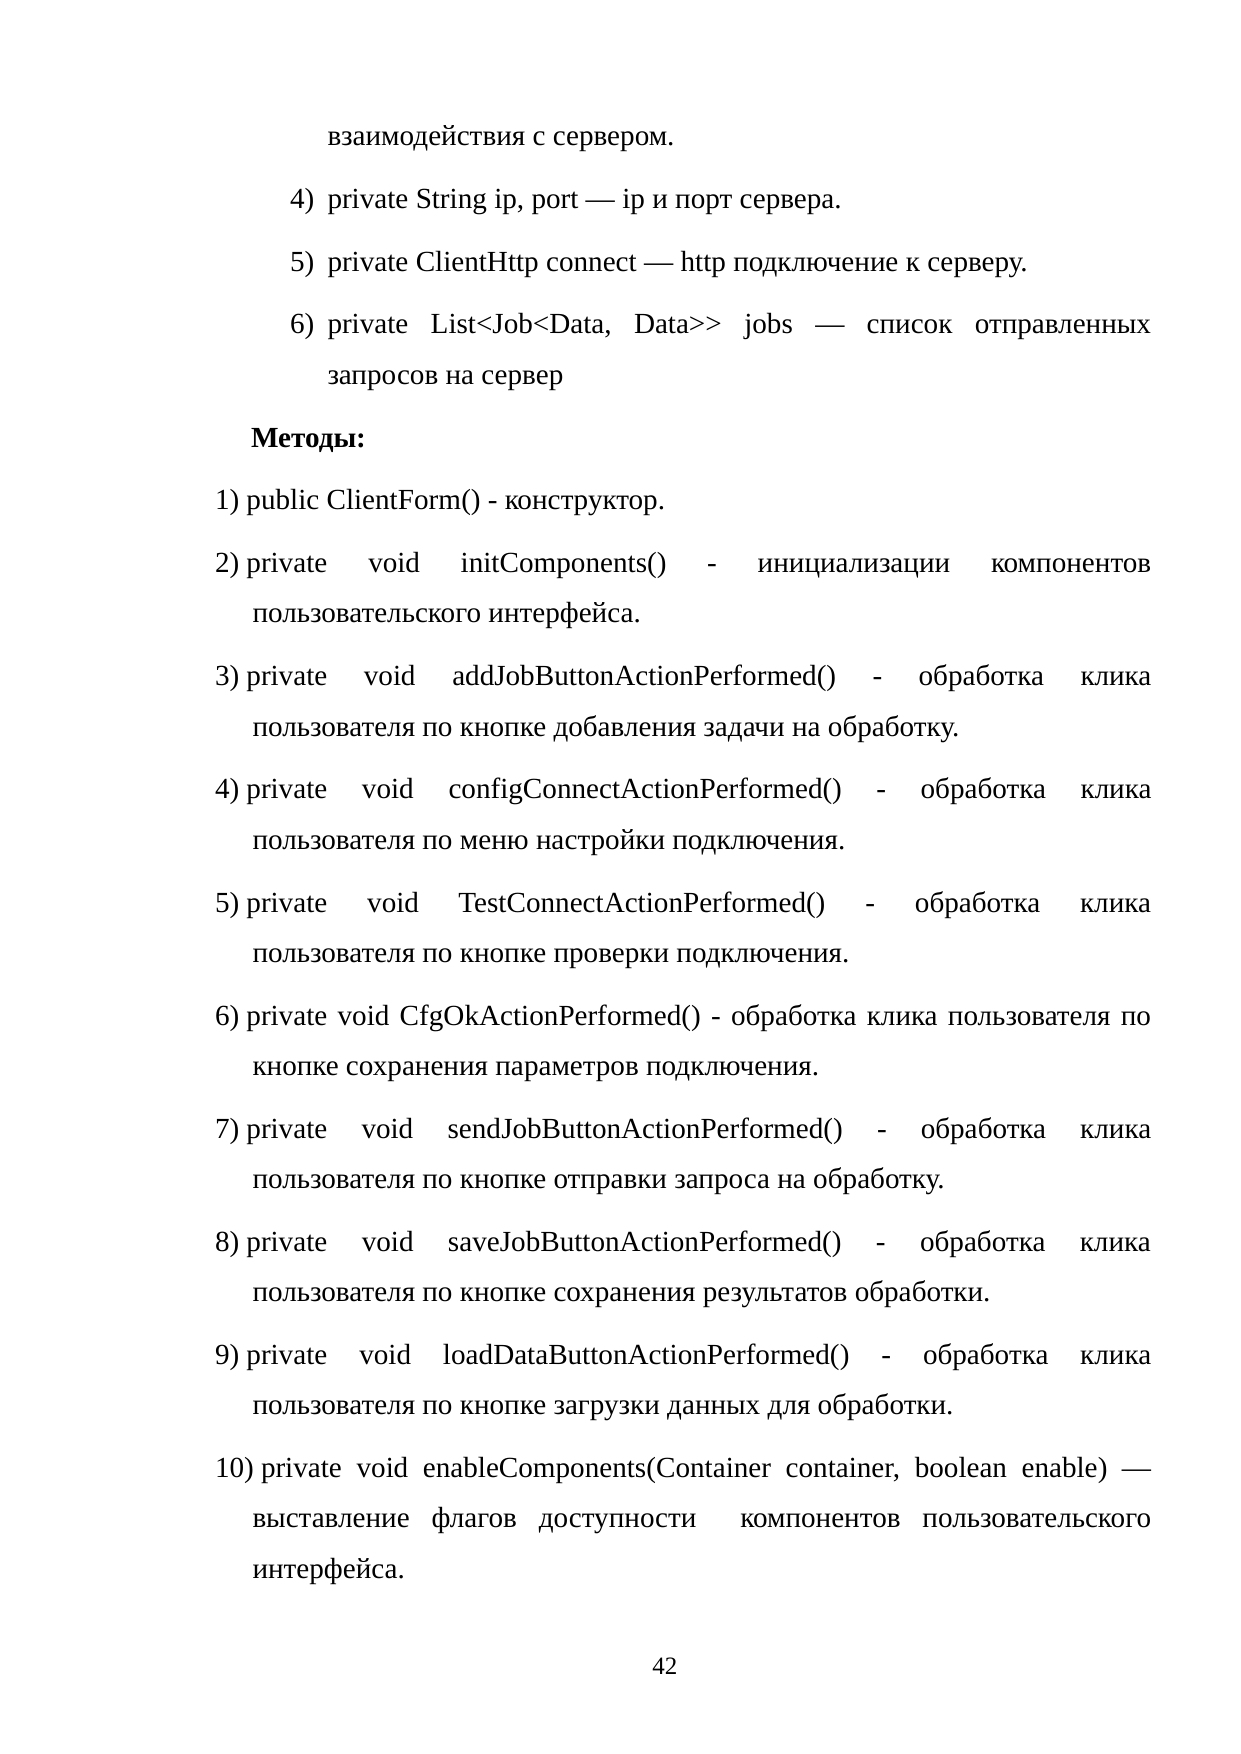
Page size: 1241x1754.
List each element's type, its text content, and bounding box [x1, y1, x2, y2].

text Методы: [177, 420, 1152, 453]
list private void loadDataButtonActionPerformed() - обработка клика пользователя по кнопке загрузки данных для обработки. [215, 1337, 1152, 1421]
list private void sendJobButtonActionPerformed() - обработка клика пользователя по кнопке отправки запроса на обработку. [215, 1111, 1152, 1195]
list private void initComponents() - инициализации компонентов пользовательского интерфейса. [215, 545, 1152, 629]
list private ClientHttp connect — http подключение к серверу. [290, 244, 1152, 277]
list private String ip, port — ip и порт сервера. [290, 181, 1152, 214]
list взаимодействия с сервером. [290, 118, 1152, 152]
list private void addJobButtonActionPerformed() - обработка клика пользователя по кнопке добавления задачи на обработку. [215, 658, 1152, 742]
list private void configConnectActionPerformed() - обработка клика пользователя по меню настройки подключения. [215, 772, 1152, 855]
list private void CfgOkActionPerformed() - обработка клика пользователя по кнопке сохранения параметров подключения. [215, 998, 1152, 1082]
list private void saveJobButtonActionPerformed() - обработка клика пользователя по кнопке сохранения результатов обработки. [215, 1224, 1152, 1308]
list private void TestConnectActionPerformed() - обработка клика пользователя по кнопке проверки подключения. [215, 885, 1152, 968]
list public ClientForm() - конструктор. [215, 482, 1152, 516]
list private void enableComponents(Container container, boolean enable) — выставление флагов доступности компонентов пользовательского интерфейса. [215, 1450, 1152, 1584]
list private List<Job<Data, Data>> jobs — список отправленных запросов на сервер [290, 307, 1152, 390]
